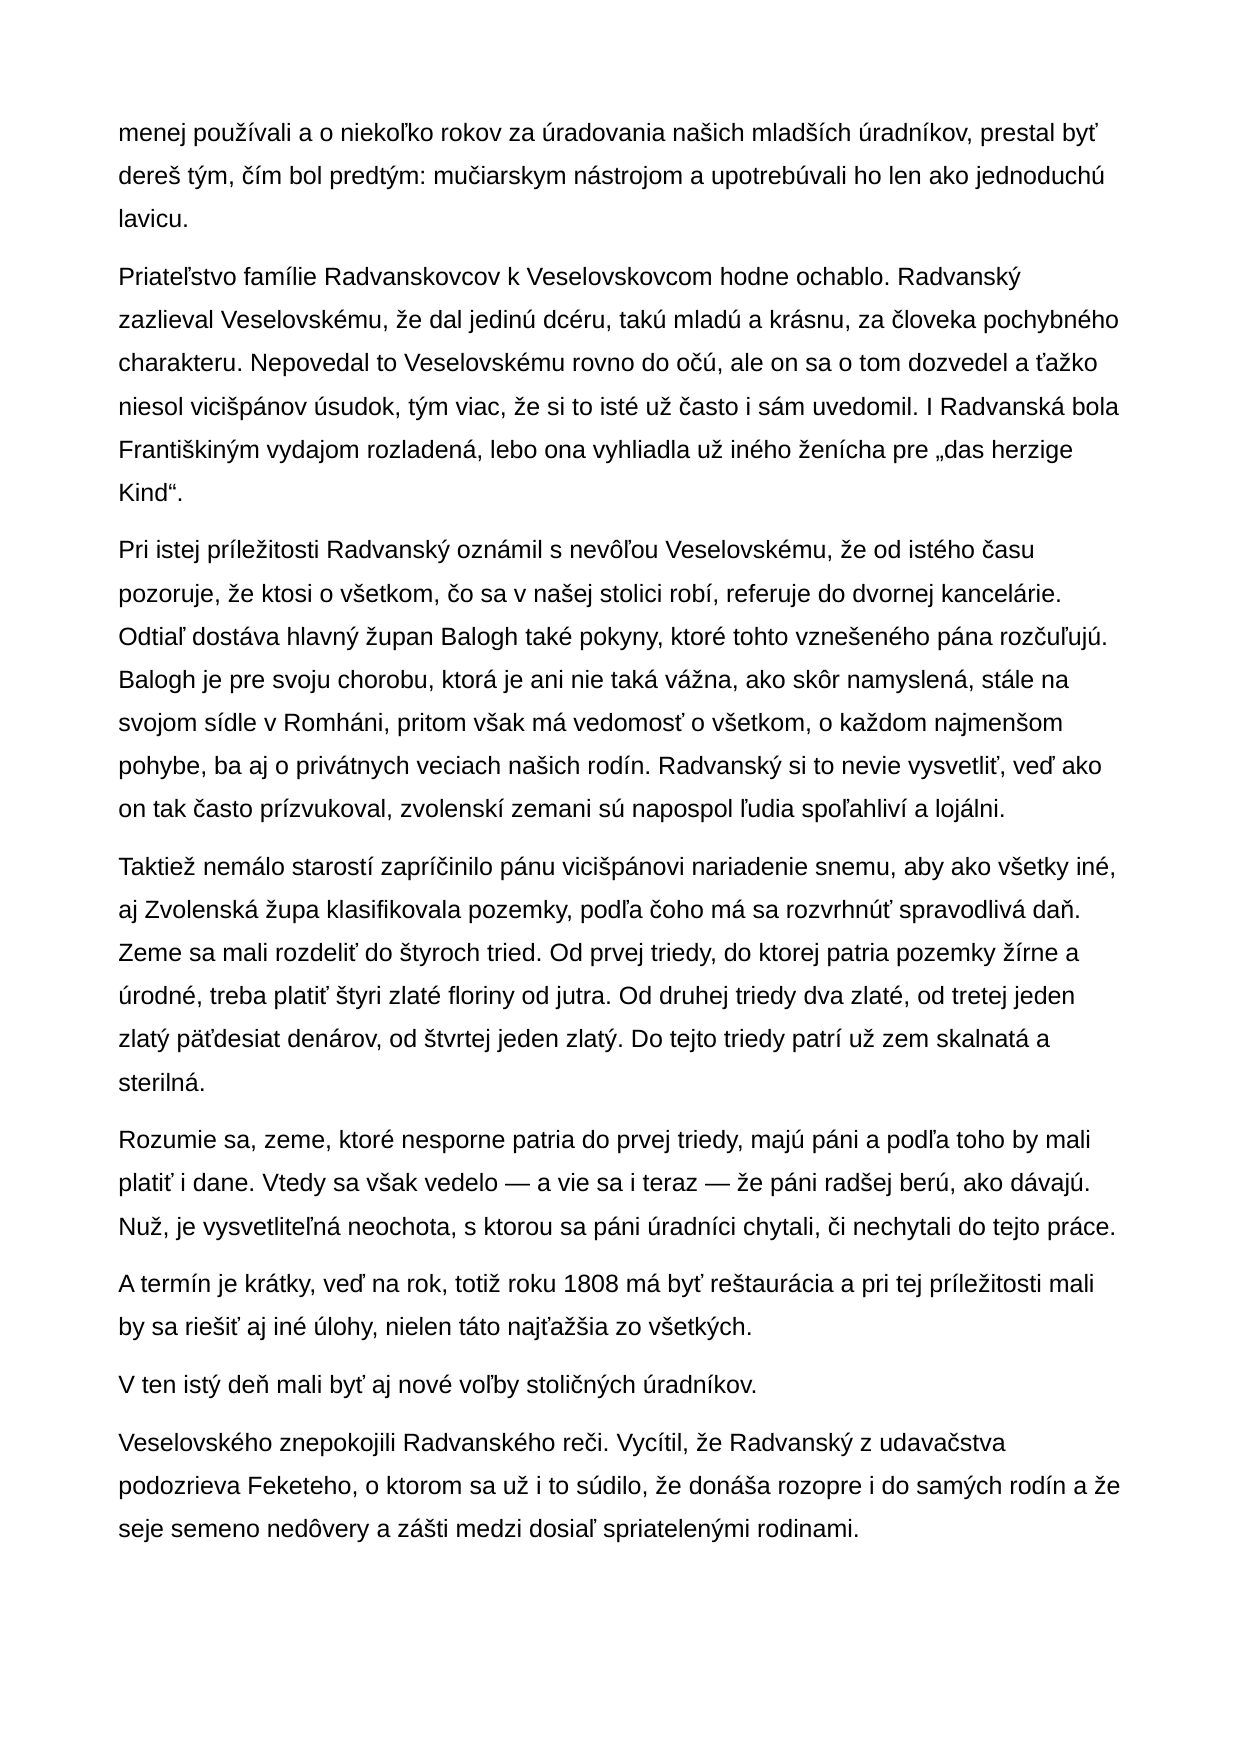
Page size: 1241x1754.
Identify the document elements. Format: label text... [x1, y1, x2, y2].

text A termín je krátky, veď na rok, totiž roku 1808 má byť reštaurácia a pri tej príležitosti mali by sa riešiť aj iné úlohy, nielen táto najťažšia zo všetkých. [118, 1269, 1122, 1341]
text Pri istej príležitosti Radvanský oznámil s nevôľou Veselovskému, že od istého času pozoruje, že ktosi o všetkom, čo sa v našej stolici robí, referuje do dvornej kancelárie. Odtiaľ dostáva hlavný župan Balogh také pokyny, ktoré tohto vznešeného pána rozčuľujú. Balogh je pre svoju chorobu, ktorá je ani nie taká vážna, ako skôr namyslená, stále na svojom sídle v Romháni, pritom však má vedomosť o všetkom, o každom najmenšom pohybe, ba aj o privátnych veciach našich rodín. Radvanský si to nevie vysvetliť, veď ako on tak často prízvukoval, zvolenskí zemani sú napospol ľudia spoľahliví a lojálni. [118, 535, 1122, 823]
text Priateľstvo famílie Radvanskovcov k Veselovskovcom hodne ochablo. Radvanský zazlieval Veselovskému, že dal jedinú dcéru, takú mladú a krásnu, za človeka pochybného charakteru. Nepovedal to Veselovskému rovno do očú, ale on sa o tom dozvedel a ťažko niesol vicišpánov úsudok, tým viac, že si to isté už často i sám uvedomil. I Radvanská bola Františkiným vydajom rozladená, lebo ona vyhliadla už iného ženícha pre „das herzige Kind“. [118, 262, 1122, 506]
text V ten istý deň mali byť aj nové voľby stoličných úradníkov. [118, 1370, 1122, 1399]
text menej používali a o niekoľko rokov za úradovania našich mladších úradníkov, prestal byť dereš tým, čím bol predtým: mučiarskym nástrojom a upotrebúvali ho len ako jednoduchú lavicu. [118, 118, 1122, 233]
text Veselovského znepokojili Radvanského reči. Vycítil, že Radvanský z udavačstva podozrieva Feketeho, o ktorom sa už i to súdilo, že donáša rozopre i do samých rodín a že seje semeno nedôvery a zášti medzi dosiaľ spriatelenými rodinami. [118, 1428, 1122, 1543]
text Taktiež nemálo starostí zapríčinilo pánu vicišpánovi nariadenie snemu, aby ako všetky iné, aj Zvolenská župa klasifikovala pozemky, podľa čoho má sa rozvrhnúť spravodlivá daň. Zeme sa mali rozdeliť do štyroch tried. Od prvej triedy, do ktorej patria pozemky žírne a úrodné, treba platiť štyri zlaté floriny od jutra. Od druhej triedy dva zlaté, od tretej jeden zlatý päťdesiat denárov, od štvrtej jeden zlatý. Do tejto triedy patrí už zem skalnatá a sterilná. [118, 852, 1122, 1096]
text Rozumie sa, zeme, ktoré nesporne patria do prvej triedy, majú páni a podľa toho by mali platiť i dane. Vtedy sa však vedelo — a vie sa i teraz — že páni radšej berú, ako dávajú. Nuž, je vysvetliteľná neochota, s ktorou sa páni úradníci chytali, či nechytali do tejto práce. [118, 1125, 1122, 1240]
